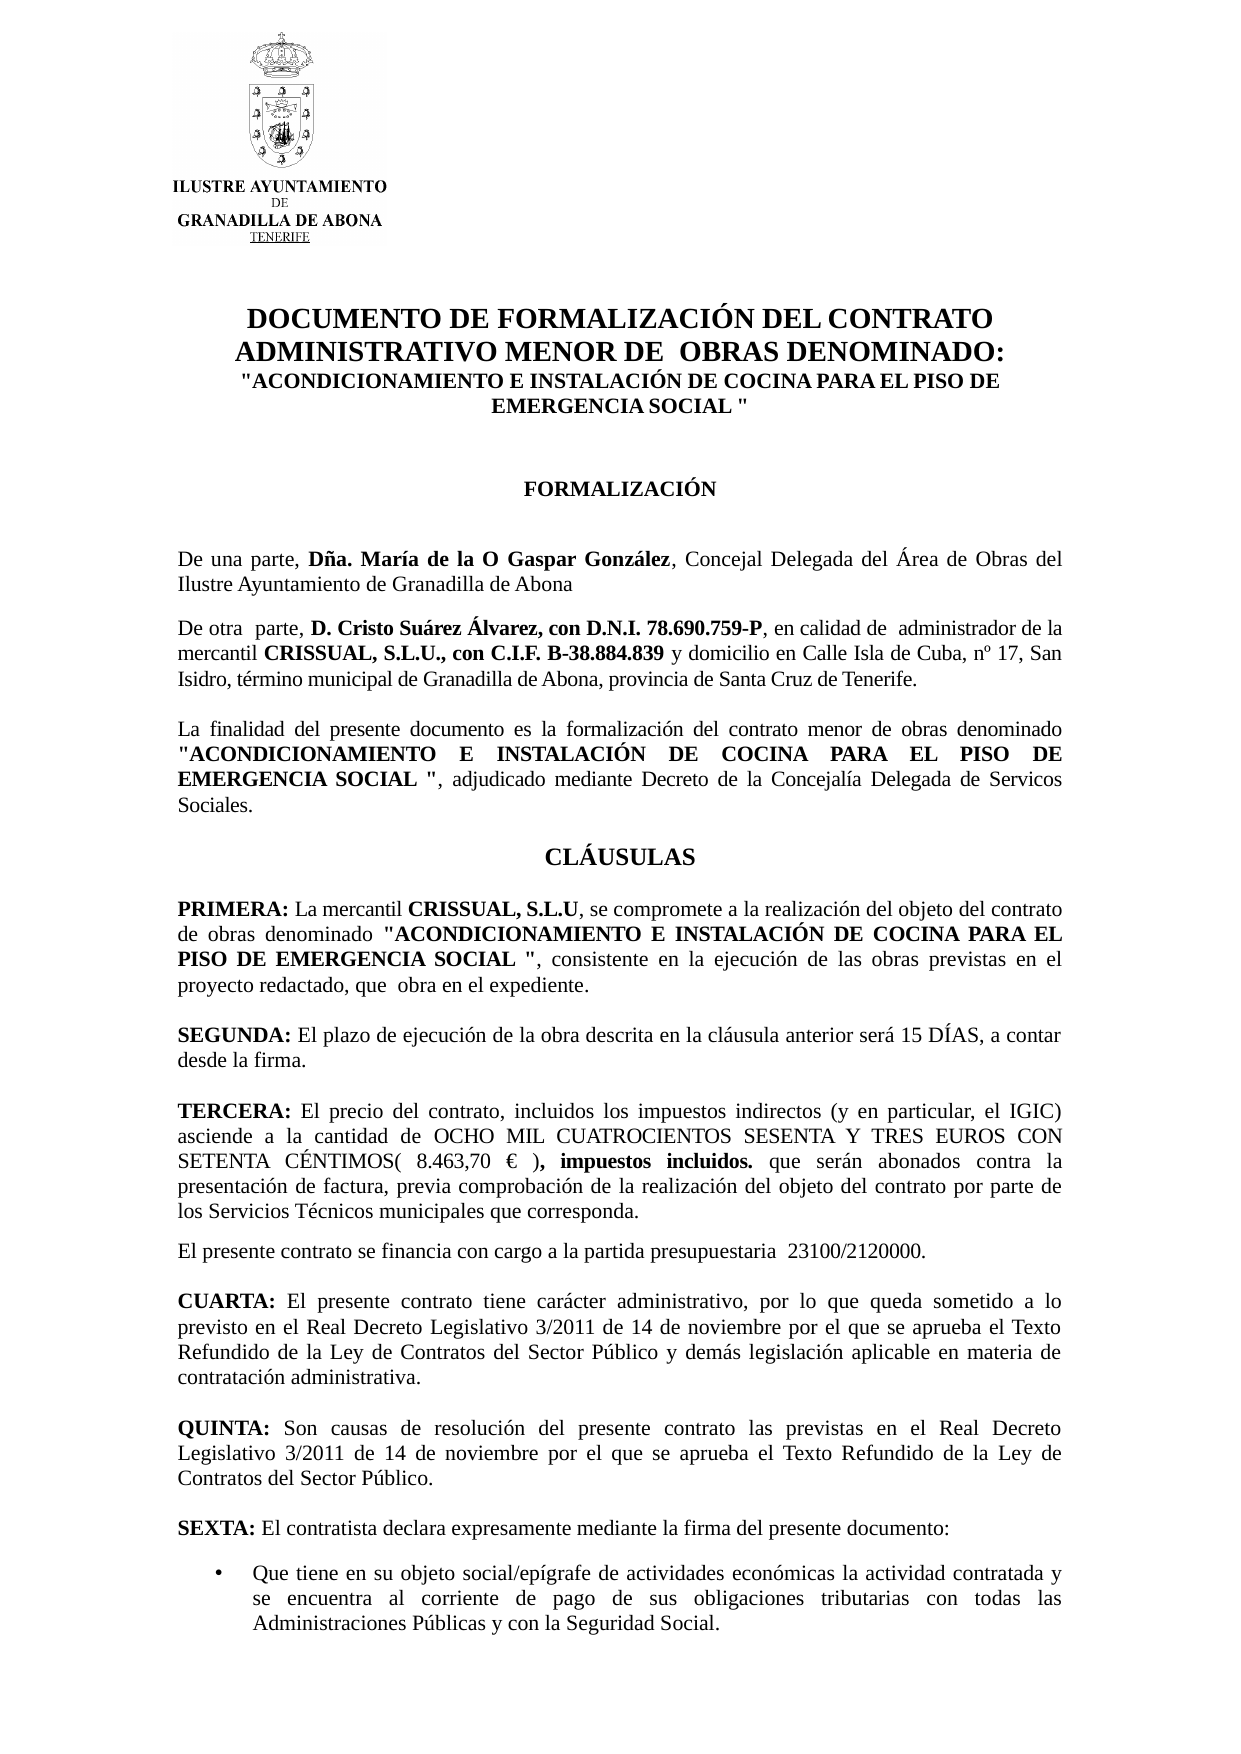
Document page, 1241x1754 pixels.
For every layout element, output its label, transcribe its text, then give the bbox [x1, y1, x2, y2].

text PRIMERA: La mercantil CRISSUAL, S.L.U, se compromete a la realización del objeto del contrato de obras denominado "ACONDICIONAMIENTO E INSTALACIÓN DE COCINA PARA EL PISO DE EMERGENCIA SOCIAL ", consistente en la ejecución de las obras previstas en el proyecto redactado, que obra en el expediente. [177, 896, 1063, 997]
text SEGUNDA: El plazo de ejecución de la obra descrita en la cláusula anterior será 15 DÍAS, a contar desde la firma. [177, 1022, 1063, 1072]
text FORMALIZACIÓN [177, 476, 1063, 501]
subtitle CLÁUSULAS [177, 842, 1063, 871]
list Que tiene en su objeto social/epígrafe de actividades económicas la actividad contratada y se encuentra al corriente de pago de sus obligaciones tributarias con todas las Administraciones Públicas y con la Seguridad Social. [215, 1560, 1063, 1635]
text El presente contrato se financia con cargo a la partida presupuestaria 23100/2120000. [177, 1238, 1063, 1263]
text De una parte, Dña. María de la O Gaspar González, Concejal Delegada del Área de Obras del Ilustre Ayuntamiento de Granadilla de Abona [177, 546, 1063, 596]
text QUINTA: Son causas de resolución del presente contrato las previstas en el Real Decreto Legislativo 3/2011 de 14 de noviembre por el que se aprueba el Texto Refundido de la Ley de Contratos del Sector Público. [177, 1414, 1063, 1490]
text CUARTA: El presente contrato tiene carácter administrativo, por lo que queda sometido a lo previsto en el Real Decreto Legislativo 3/2011 de 14 de noviembre por el que se aprueba el Texto Refundido de la Ley de Contratos del Sector Público y demás legislación aplicable en materia de contratación administrativa. [177, 1288, 1063, 1389]
text TERCERA: El precio del contrato, incluidos los impuestos indirectos (y en particular, el IGIC) asciende a la cantidad de OCHO MIL CUATROCIENTOS SESENTA Y TRES EUROS CON SETENTA CÉNTIMOS( 8.463,70 € ), impuestos incluidos. que serán abonados contra la presentación de factura, previa comprobación de la realización del objeto del contrato por parte de los Servicios Técnicos municipales que corresponda. [177, 1098, 1063, 1224]
text De otra parte, D. Cristo Suárez Álvarez, con D.N.I. 78.690.759-P, en calidad de administrador de la mercantil CRISSUAL, S.L.U., con C.I.F. B-38.884.839 y domicilio en Calle Isla de Cuba, nº 17, San Isidro, término municipal de Granadilla de Abona, provincia de Santa Cruz de Tenerife. [177, 615, 1063, 691]
text SEXTA: El contratista declara expresamente mediante la firma del presente documento: [177, 1515, 1063, 1541]
text La finalidad del presente documento es la formalización del contrato menor de obras denominado "ACONDICIONAMIENTO E INSTALACIÓN DE COCINA PARA EL PISO DE EMERGENCIA SOCIAL ", adjudicado mediante Decreto de la Concejalía Delegada de Servicos Sociales. [177, 716, 1063, 817]
text DOCUMENTO DE FORMALIZACIÓN DEL CONTRATO ADMINISTRATIVO MENOR DE OBRAS DENOMINADO: "ACONDICIONAMIENTO E INSTALACIÓN DE COCINA PARA EL PISO DE EMERGENCIA SOCIAL " [177, 301, 1063, 418]
